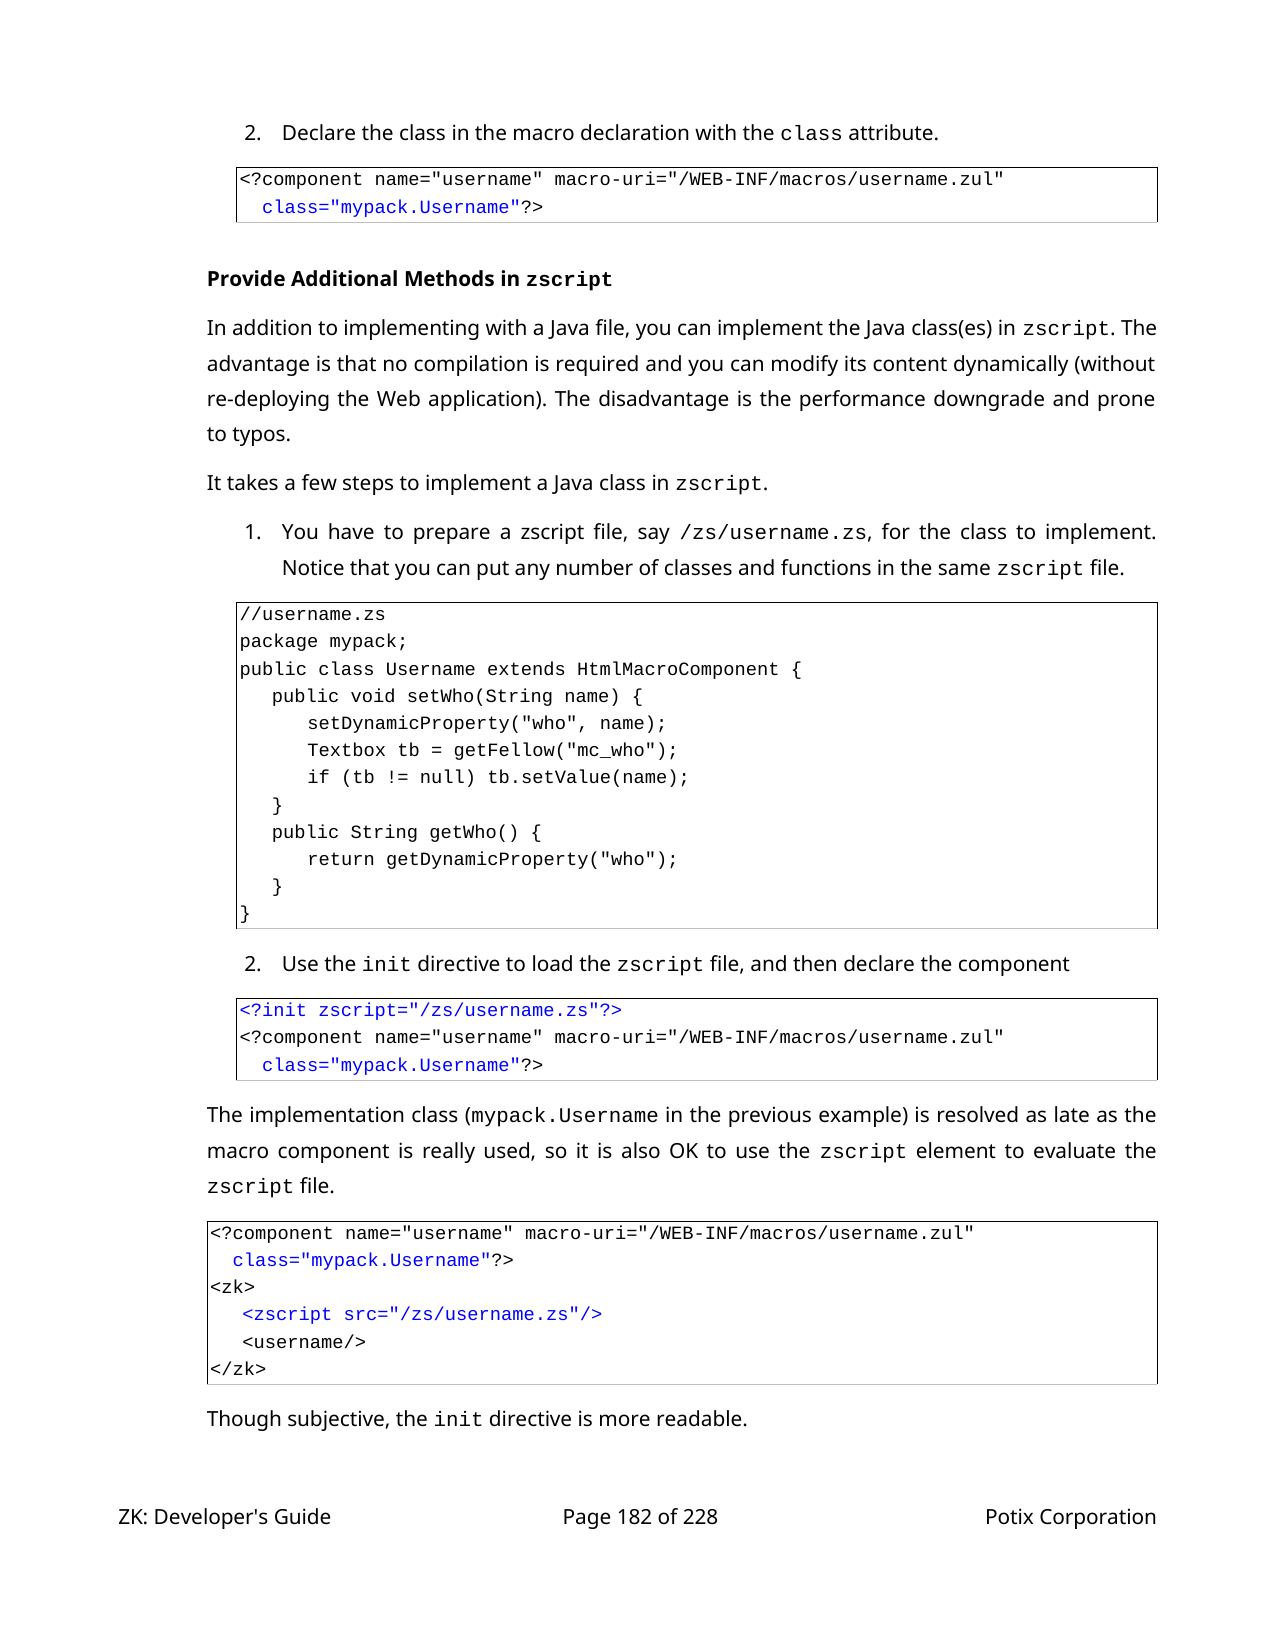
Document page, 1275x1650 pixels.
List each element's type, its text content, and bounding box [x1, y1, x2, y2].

text public void setWho(String name) { [237, 684, 1157, 708]
text public String getWho() { [237, 819, 1157, 844]
list Use the init directive to load the zscript file, and then declare the component [244, 949, 1157, 978]
subtitle Provide Additional Methods in zscript [207, 264, 1157, 293]
text <?component name="username" macro-uri="/WEB-INF/macros/username.zul" [208, 1222, 1157, 1245]
text <?component name="username" macro-uri="/WEB-INF/macros/username.zul" [237, 168, 1157, 192]
text In addition to implementing with a Java file, you can implement the Java class(es) in zscript. The advantage is that no compilation is required and you can modify its content dynamically (without re-deploying the Web application). The disadvantage is the performance downgrade and prone to typos. [207, 313, 1157, 448]
text //username.zs [237, 603, 1157, 626]
text <zscript src="/zs/username.zs"/> [208, 1302, 1157, 1327]
text setDynamicProperty("who", name); [237, 711, 1157, 735]
text } [237, 792, 1157, 817]
text package mypack; [237, 629, 1157, 653]
text return getDynamicProperty("who"); [237, 847, 1157, 871]
text <username/> [208, 1329, 1157, 1354]
text class="mypack.Username"?> [237, 1053, 1157, 1080]
list You have to prepare a zscript file, say /zs/username.zs, for the class to implement. Notice that you can put any number of classes and functions in the same zscript file. [244, 517, 1157, 581]
text <?init zscript="/zs/username.zs"?> [237, 999, 1157, 1022]
text Textbox tb = getFellow("mc_who"); [237, 738, 1157, 762]
text The implementation class (mypack.Username in the previous example) is resolved as late as the macro component is really used, so it is also OK to use the zscript element to evaluate the zscript file. [207, 1101, 1157, 1200]
text } [237, 901, 1157, 928]
text </zk> [208, 1357, 1157, 1384]
text Though subjective, the init directive is more readable. [207, 1404, 1157, 1433]
text class="mypack.Username"?> [208, 1248, 1157, 1272]
text public class Username extends HtmlMacroComponent { [237, 656, 1157, 681]
text It takes a few steps to implement a Java class in zscript. [207, 468, 1157, 497]
text <?component name="username" macro-uri="/WEB-INF/macros/username.zul" [237, 1025, 1157, 1050]
text if (tb != null) tb.setValue(name); [237, 765, 1157, 789]
text } [237, 874, 1157, 898]
list Declare the class in the macro declaration with the class attribute. [244, 118, 1157, 147]
text class="mypack.Username"?> [237, 194, 1157, 222]
text <zk> [208, 1275, 1157, 1299]
